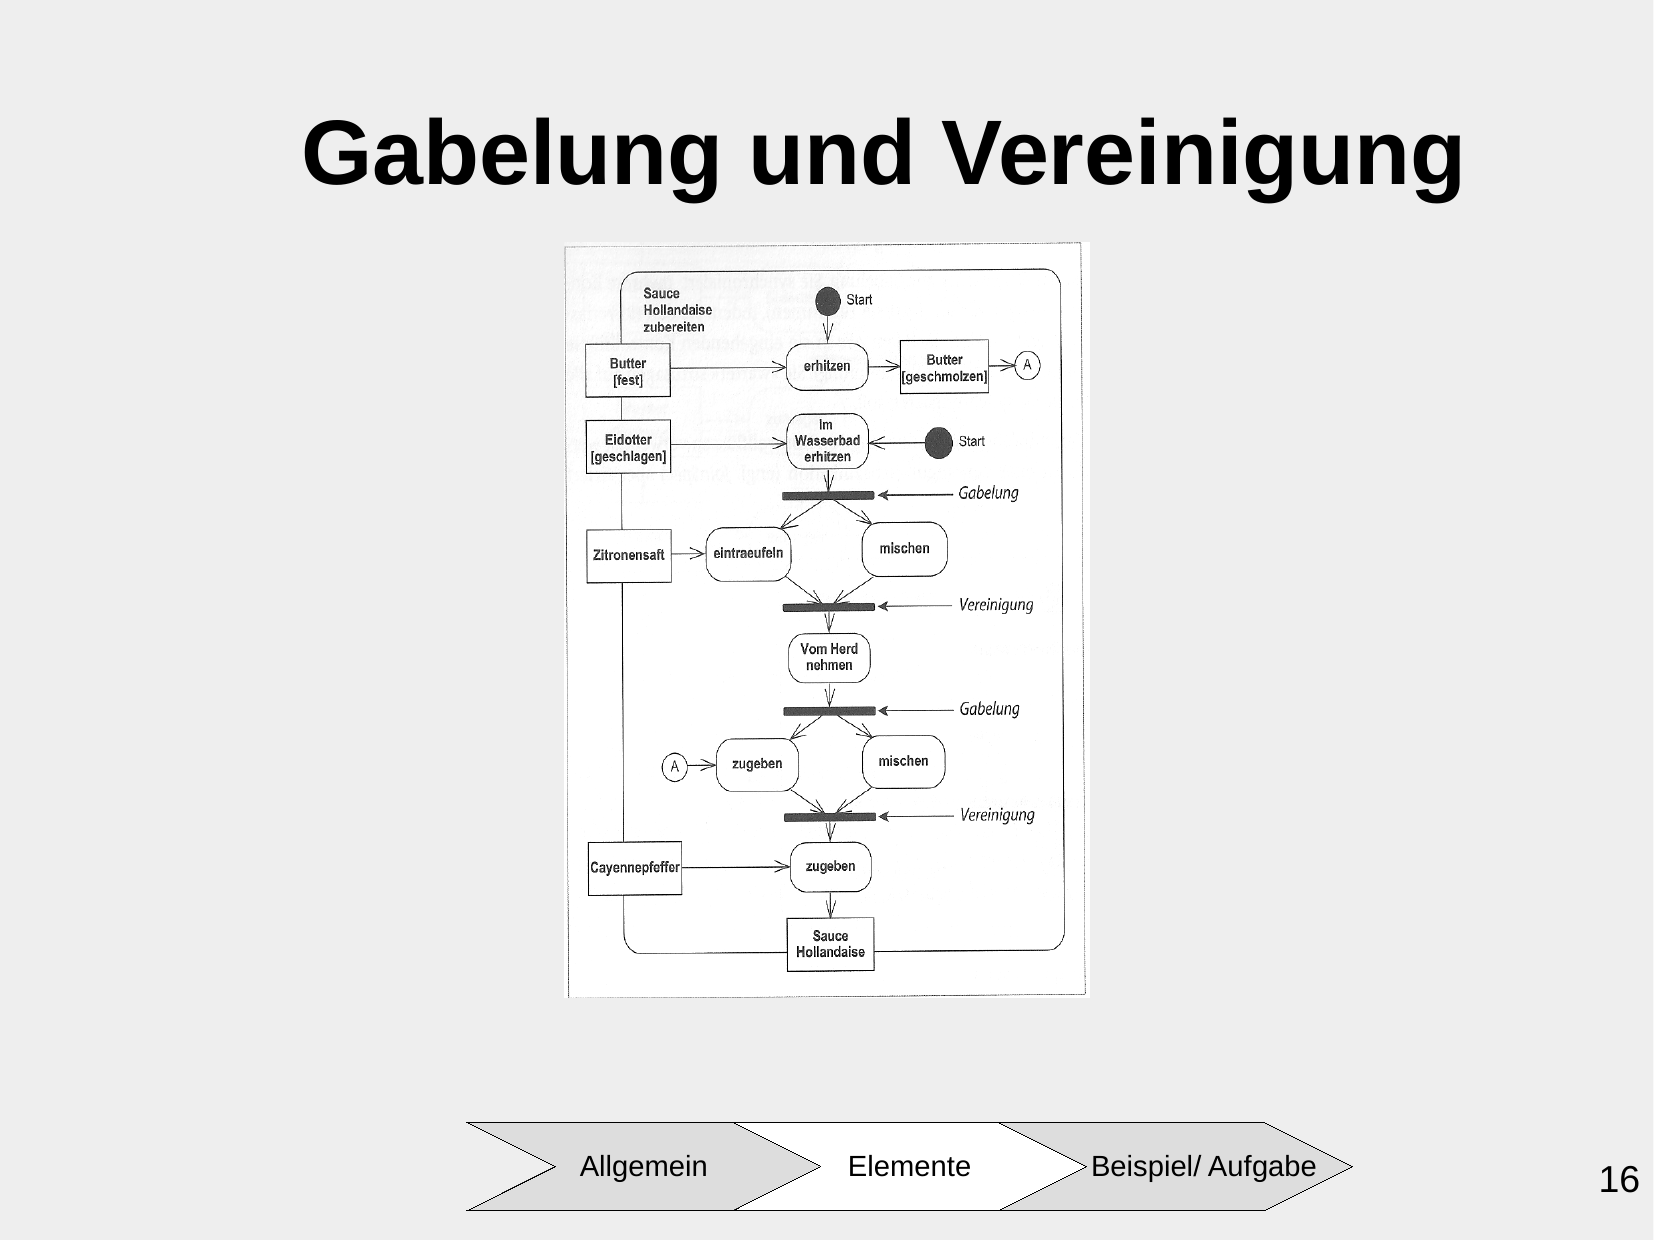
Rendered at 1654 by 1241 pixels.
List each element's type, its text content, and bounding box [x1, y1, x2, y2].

picture [564, 242, 1090, 998]
text_box Allgemein [466, 1122, 819, 1211]
text_box Beispiel/ Aufgabe [998, 1122, 1353, 1211]
text_box Elemente [732, 1122, 1085, 1211]
title Gabelung und Vereinigung [124, 49, 1613, 257]
text_box [1584, 1151, 1654, 1209]
